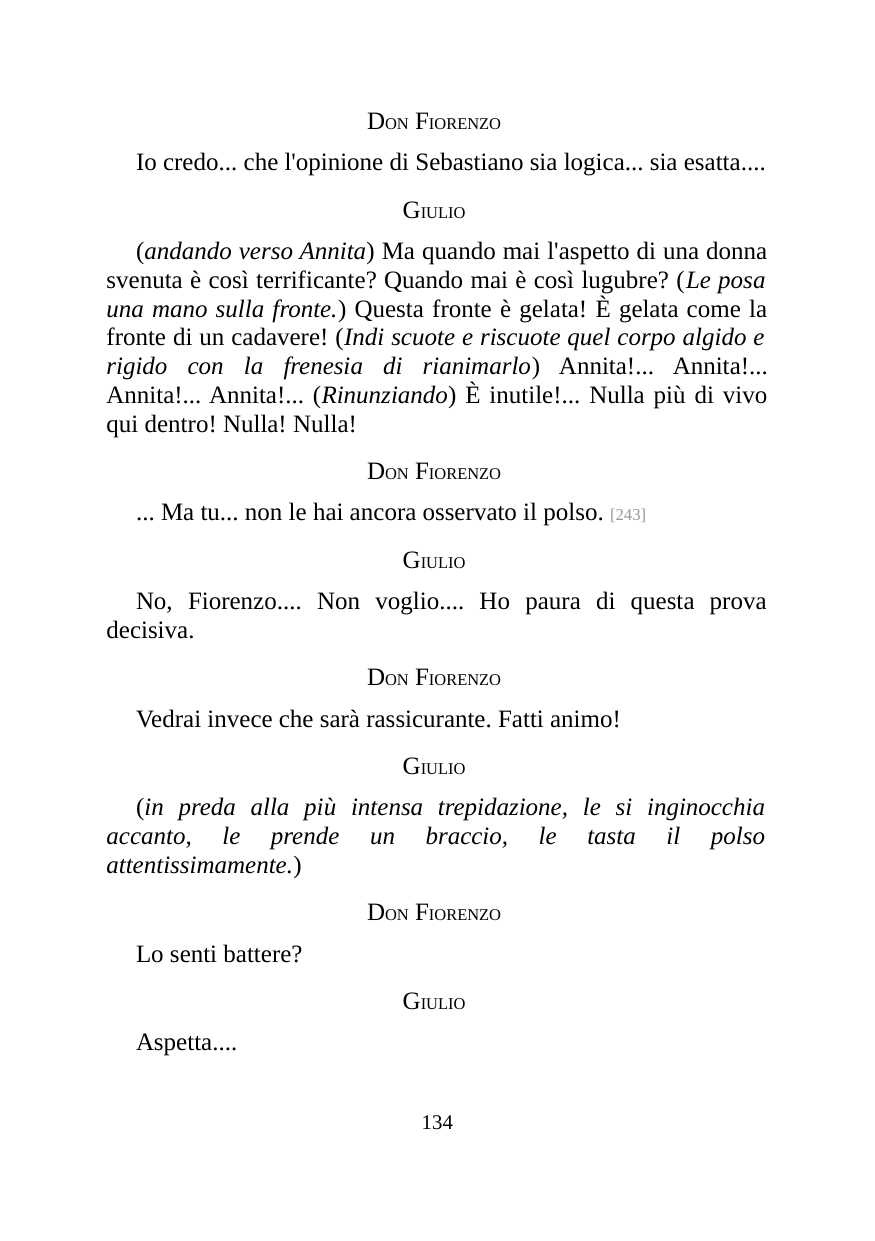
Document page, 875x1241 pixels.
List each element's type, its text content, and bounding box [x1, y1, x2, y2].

text Giulio [106, 751, 768, 780]
text Giulio [106, 545, 768, 574]
text Don Fiorenzo [106, 897, 768, 926]
text No, Fiorenzo.... Non voglio.... Ho paura di questa prova decisiva. [106, 586, 768, 644]
text Don Fiorenzo [106, 662, 768, 691]
text (in preda alla più intensa trepidazione, le si inginocchia accanto, le prende un braccio, le tasta il polso attentissimamente.) [106, 792, 768, 879]
text Io credo... che l'opinione di Sebastiano sia logica... sia esatta.... [106, 147, 768, 176]
text Vedrai invece che sarà rassicurante. Fatti animo! [106, 704, 768, 732]
text Giulio [106, 195, 768, 224]
text (andando verso Annita) Ma quando mai l'aspetto di una donna svenuta è così terrificante? Quando mai è così lugubre? (Le posa una mano sulla fronte.) Questa fronte è gelata! È gelata come la fronte di un cadavere! (Indi scuote e riscuote quel corpo algido e rigido con la frenesia di rianimarlo) Annita!... Annita!... Annita!... Annita!... (Rinunziando) È inutile!... Nulla più di vivo qui dentro! Nulla! Nulla! [106, 236, 768, 437]
text Lo senti battere? [106, 939, 768, 967]
text Aspetta.... [106, 1027, 768, 1056]
text ... Ma tu... non le hai ancora osservato il polso. [243] [106, 497, 768, 526]
text Don Fiorenzo [106, 456, 768, 485]
text Giulio [106, 986, 768, 1015]
text Don Fiorenzo [106, 106, 768, 135]
